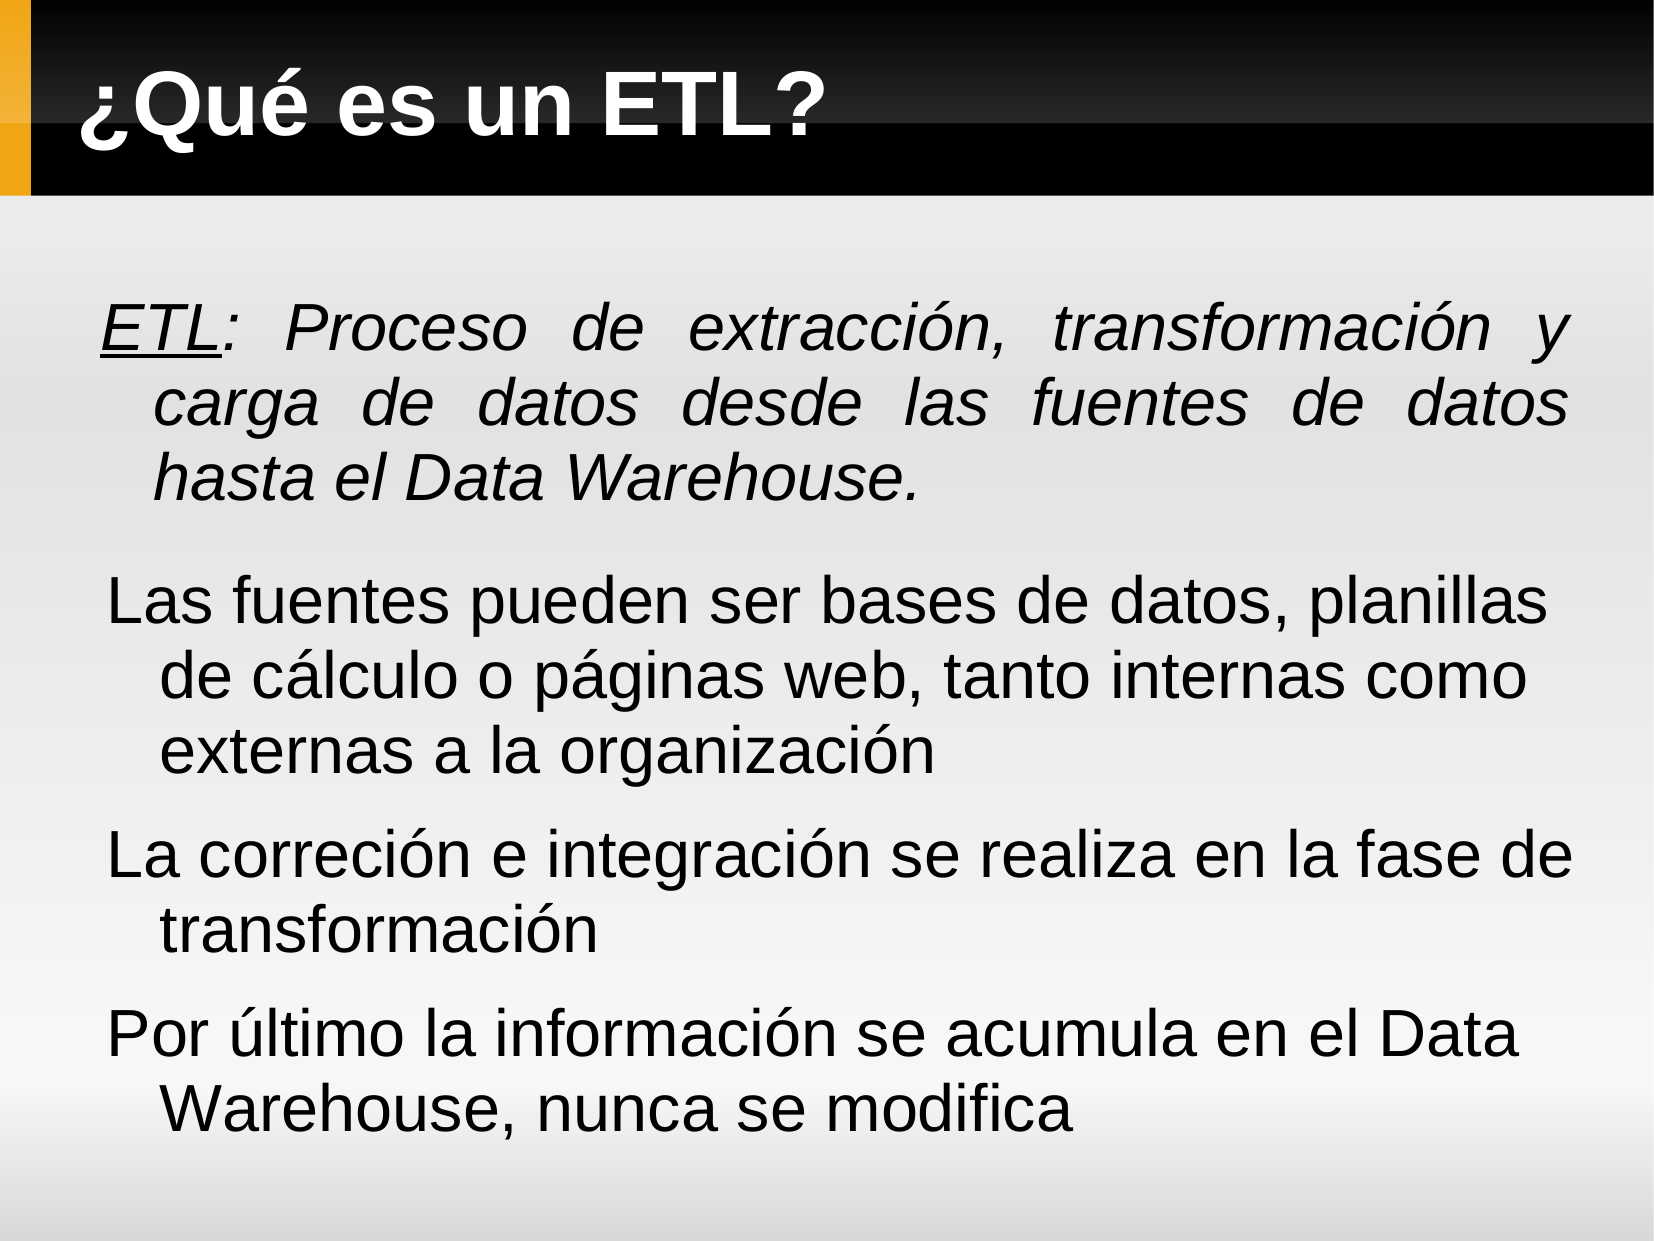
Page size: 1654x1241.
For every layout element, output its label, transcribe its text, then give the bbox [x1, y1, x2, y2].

picture [0, 0, 1654, 1241]
title ¿Qué es un ETL? [76, 0, 1565, 208]
list ETL: Proceso de extracción, transformación y carga de datos desde las fuentes de datos hasta el Data Warehouse. [82, 290, 1571, 532]
list Las fuentes pueden ser bases de datos, planillas de cálculo o páginas web, tanto internas como externas a la organización La correción e integración se realiza en la fase de transformación Por último la información se acumula en el Data Warehouse, nunca se modifica [88, 563, 1577, 1217]
